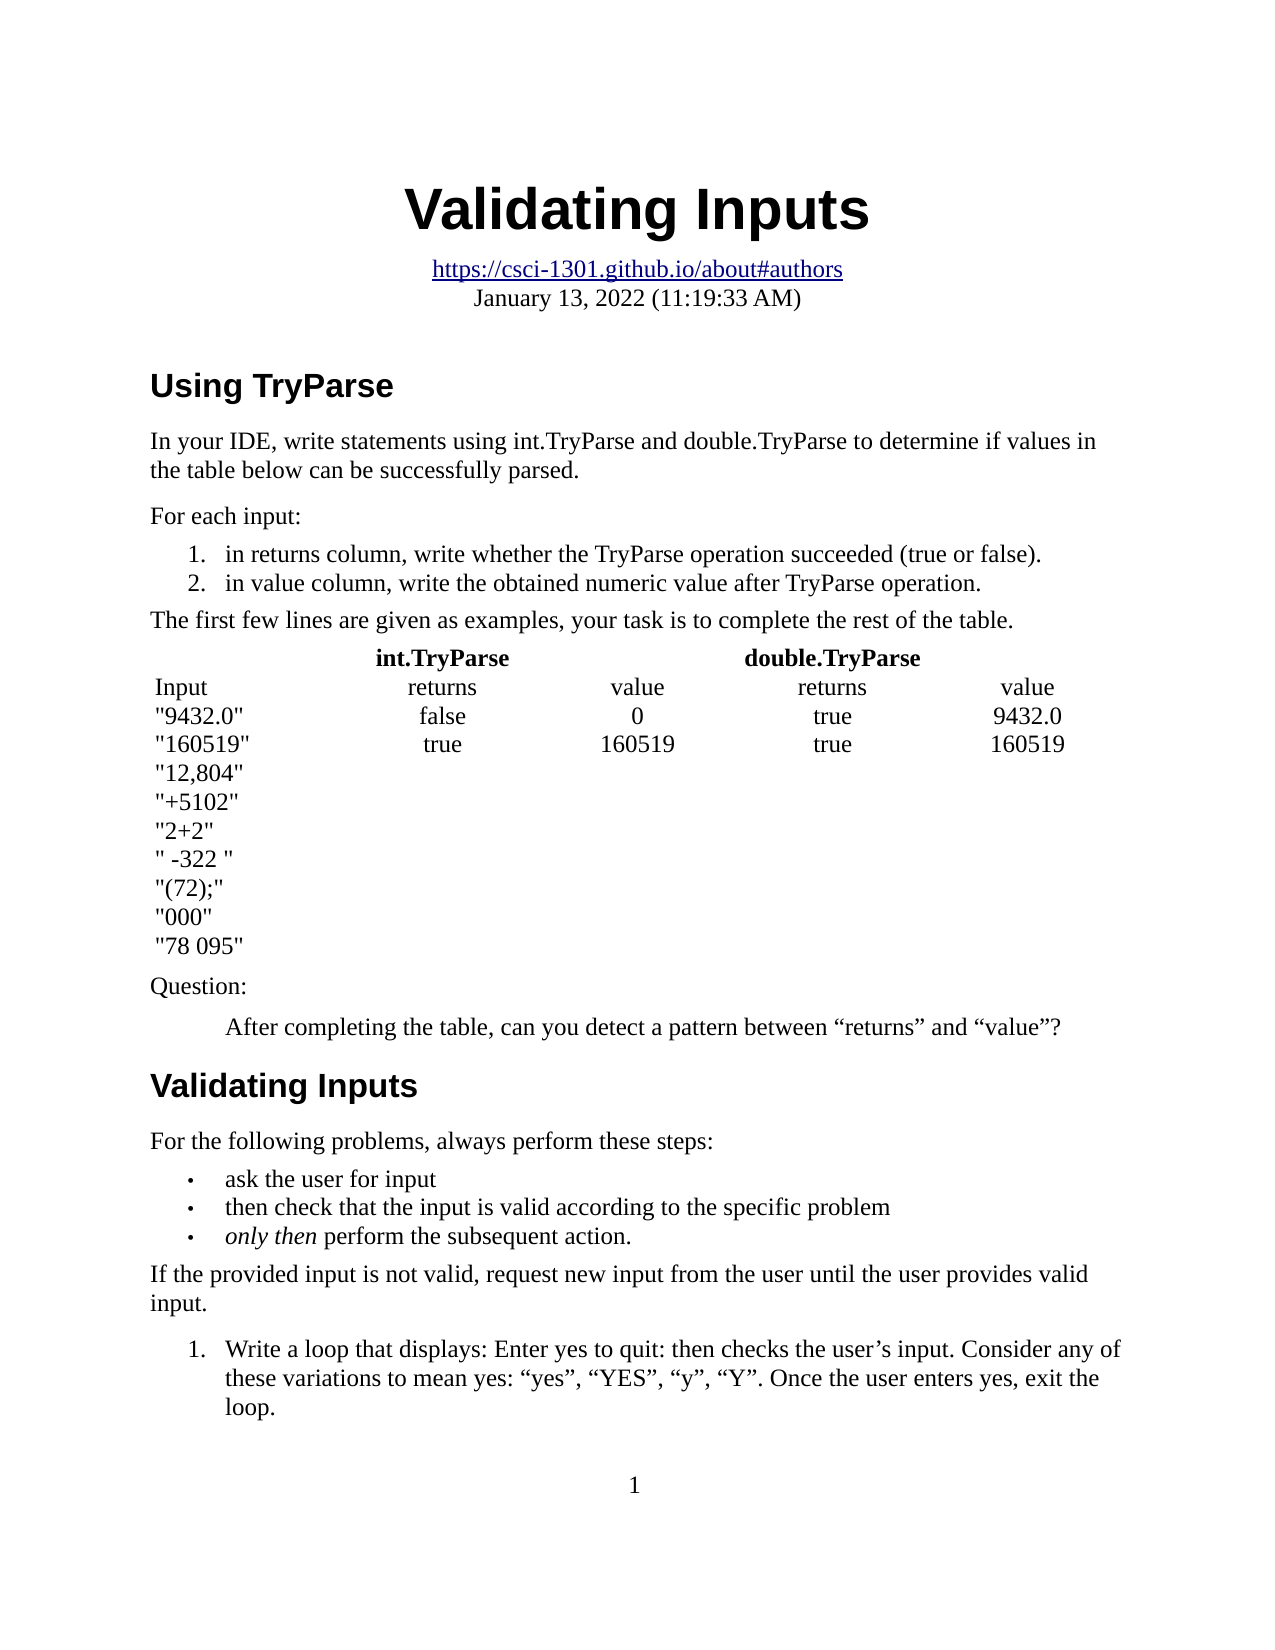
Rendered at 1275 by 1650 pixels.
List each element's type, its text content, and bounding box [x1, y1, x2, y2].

list Write a loop that displays: Enter yes to quit: then checks the user’s input. Consider any of these variations to mean yes: “yes”, “YES”, “y”, “Y”. Once the user enters yes, exit the loop. [187, 1334, 1125, 1421]
table_cell "+5102" [150, 787, 345, 816]
table_cell [735, 816, 930, 844]
text January 13, 2022 (11:19:33 AM) [150, 283, 1125, 312]
table_cell [540, 787, 735, 816]
table_cell true [735, 730, 930, 758]
table_cell value [540, 672, 735, 701]
table_cell Input [150, 672, 345, 701]
table_cell [540, 902, 735, 931]
table_header [540, 643, 735, 672]
table_cell false [345, 701, 540, 729]
table_cell [930, 787, 1125, 816]
table_header [930, 643, 1125, 672]
text The first few lines are given as examples, your task is to complete the rest of the table. [150, 606, 1125, 634]
table_cell [540, 931, 735, 959]
text In your IDE, write statements using int.TryParse and double.TryParse to determine if values in the table below can be successfully parsed. [150, 426, 1125, 483]
table_cell [345, 758, 540, 787]
table_cell [345, 902, 540, 931]
table_cell "(72);" [150, 873, 345, 902]
subtitle Using TryParse [150, 366, 1125, 404]
table_cell true [735, 701, 930, 729]
table_cell returns [345, 672, 540, 701]
table_cell "160519" [150, 730, 345, 758]
table_cell [735, 902, 930, 931]
text https://csci-1301.github.io/about#authors [150, 254, 1125, 283]
table_cell [345, 816, 540, 844]
table_cell [930, 816, 1125, 844]
table_cell [735, 931, 930, 959]
subtitle Validating Inputs [150, 1066, 1125, 1104]
list then check that the input is valid according to the specific problem [187, 1192, 1125, 1221]
table_cell [345, 787, 540, 816]
table_header double.TryParse [735, 643, 930, 672]
table_cell "12,804" [150, 758, 345, 787]
list ask the user for input [187, 1164, 1125, 1192]
table_cell value [930, 672, 1125, 701]
list in value column, write the obtained numeric value after TryParse operation. [187, 568, 1125, 597]
table_cell [930, 873, 1125, 902]
table_cell [735, 873, 930, 902]
table_cell [930, 845, 1125, 873]
list in returns column, write whether the TryParse operation succeeded (true or false). [187, 539, 1125, 568]
table_cell [540, 873, 735, 902]
table_header int.TryParse [345, 643, 540, 672]
table_cell "9432.0" [150, 701, 345, 729]
table_cell " -322 " [150, 845, 345, 873]
table_cell "78 095" [150, 931, 345, 959]
table_cell [735, 845, 930, 873]
text For each input: [150, 501, 1125, 530]
table_cell 9432.0 [930, 701, 1125, 729]
text If the provided input is not valid, request new input from the user until the user provides valid input. [150, 1259, 1125, 1316]
text Question: [150, 971, 1125, 1000]
table_cell 0 [540, 701, 735, 729]
table_cell [735, 758, 930, 787]
table_cell [345, 931, 540, 959]
text After completing the table, can you detect a pattern between “returns” and “value”? [225, 1012, 1125, 1041]
title Validating Inputs [150, 175, 1125, 242]
table_cell [735, 787, 930, 816]
table_cell [930, 758, 1125, 787]
table_cell [540, 816, 735, 844]
table_cell [930, 931, 1125, 959]
table_cell "000" [150, 902, 345, 931]
list only then perform the subsequent action. [187, 1221, 1125, 1250]
table_cell [345, 873, 540, 902]
table_cell true [345, 730, 540, 758]
table_cell [345, 845, 540, 873]
table_cell "2+2" [150, 816, 345, 844]
table_header [150, 643, 345, 672]
table_cell 160519 [930, 730, 1125, 758]
table_cell [540, 845, 735, 873]
table_cell [930, 902, 1125, 931]
table_cell [540, 758, 735, 787]
table_cell returns [735, 672, 930, 701]
text For the following problems, always perform these steps: [150, 1126, 1125, 1155]
table_cell 160519 [540, 730, 735, 758]
